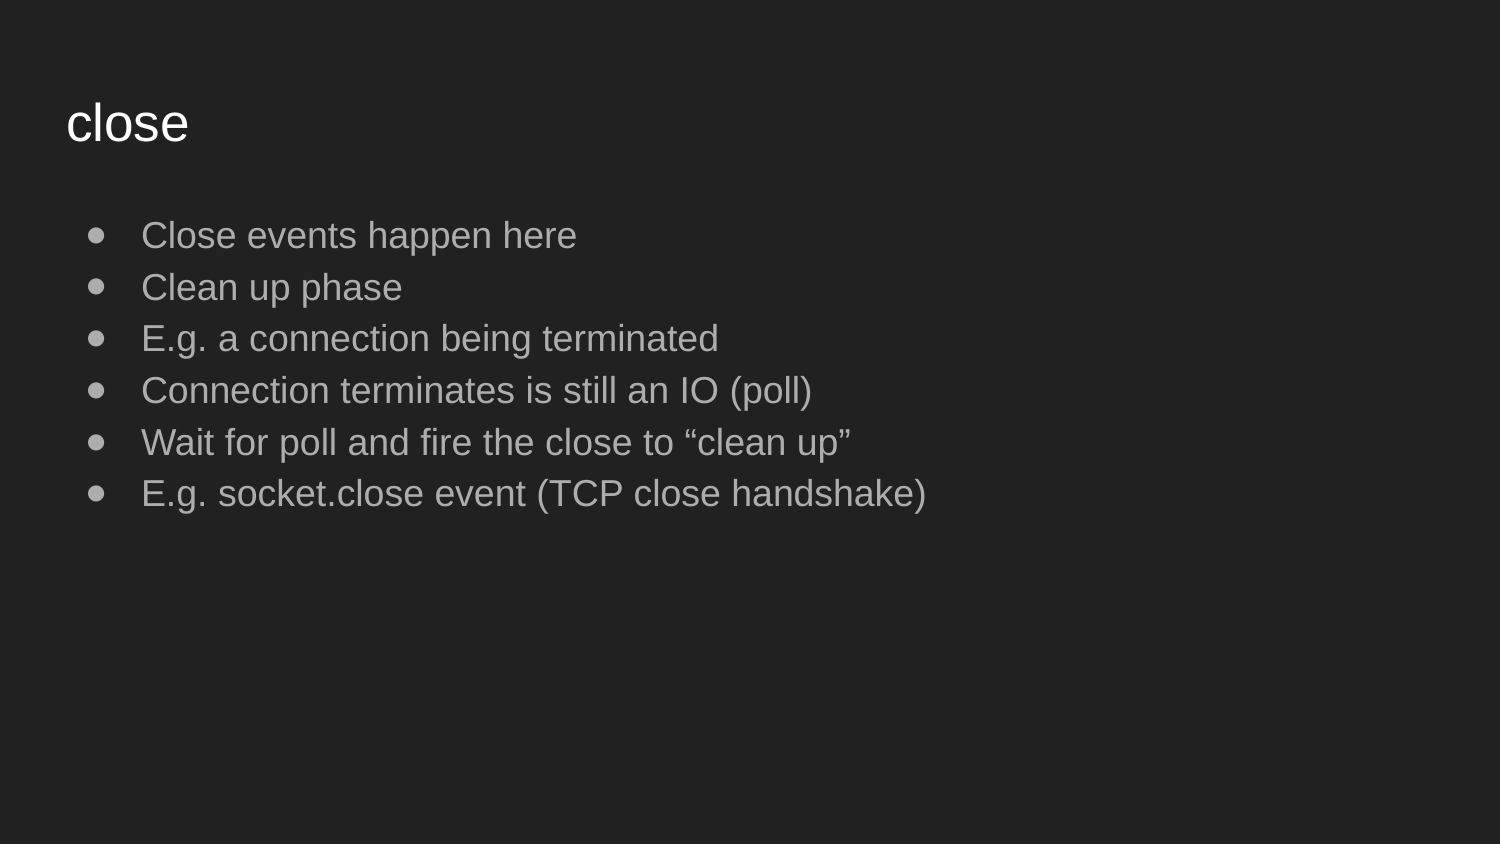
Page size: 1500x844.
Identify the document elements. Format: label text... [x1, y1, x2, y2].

list Close events happen here Clean up phase E.g. a connection being terminated Connection terminates is still an IO (poll) Wait for poll and fire the close to “clean up” E.g. socket.close event (TCP close handshake) [51, 189, 1449, 750]
title close [51, 72, 1449, 167]
